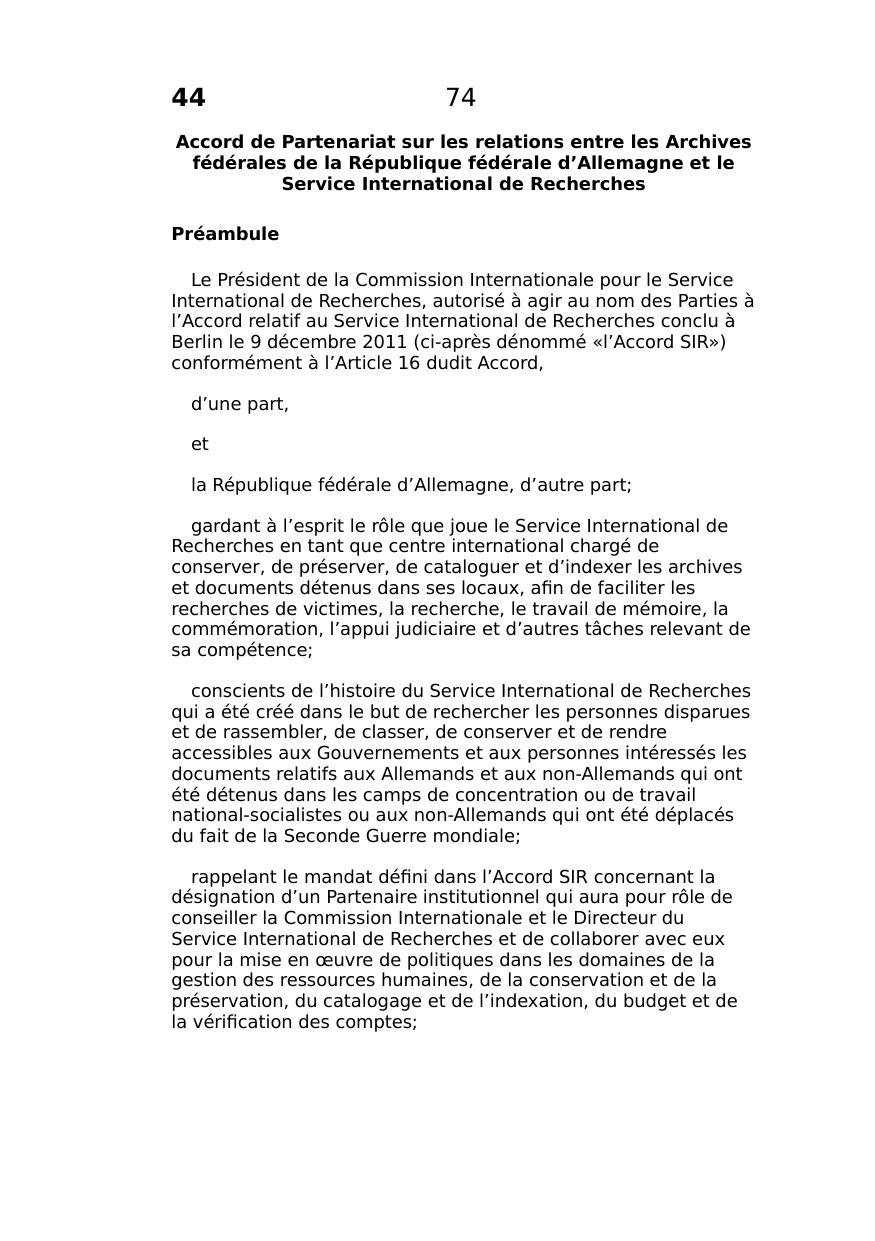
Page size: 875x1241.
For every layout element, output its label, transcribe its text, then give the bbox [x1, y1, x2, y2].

text rappelant le mandat défini dans l’Accord SIR concernant la désignation d’un Partenaire institutionnel qui aura pour rôle de conseiller la Commission Internationale et le Directeur du Service International de Recherches et de collaborer avec eux pour la mise en œuvre de politiques dans les domaines de la gestion des ressources humaines, de la conservation et de la préservation, du catalogage et de l’indexation, du budget et de la vérification des comptes; [171, 867, 756, 1032]
text conscients de l’histoire du Service International de Recherches qui a été créé dans le but de rechercher les personnes disparues et de rassembler, de classer, de conserver et de rendre accessibles aux Gouvernements et aux personnes intéressés les documents relatifs aux Allemands et aux non-Allemands qui ont été détenus dans les camps de concentration ou de travail national-socialistes ou aux non-Allemands qui ont été déplacés du fait de la Seconde Guerre mondiale; [171, 681, 756, 847]
text gardant à l’esprit le rôle que joue le Service International de Recherches en tant que centre international chargé de conserver, de préserver, de cataloguer et d’indexer les archives et documents détenus dans ses locaux, afin de faciliter les recherches de victimes, la recherche, le travail de mémoire, la commémoration, l’appui judiciaire et d’autres tâches relevant de sa compétence; [171, 516, 756, 661]
text et [171, 434, 756, 455]
subtitle Préambule [171, 224, 756, 245]
subtitle Accord de Partenariat sur les relations entre les Archives fédérales de la République fédérale d’Allemagne et le Service International de Recherches [171, 132, 756, 194]
text la République fédérale d’Allemagne, d’autre part; [171, 475, 756, 496]
text Le Président de la Commission Internationale pour le Service International de Recherches, autorisé à agir au nom des Parties à l’Accord relatif au Service International de Recherches conclu à Berlin le 9 décembre 2011 (ci-après dénommé «l’Accord SIR») conformément à l’Article 16 dudit Accord, [171, 270, 756, 373]
text d’une part, [171, 393, 756, 414]
